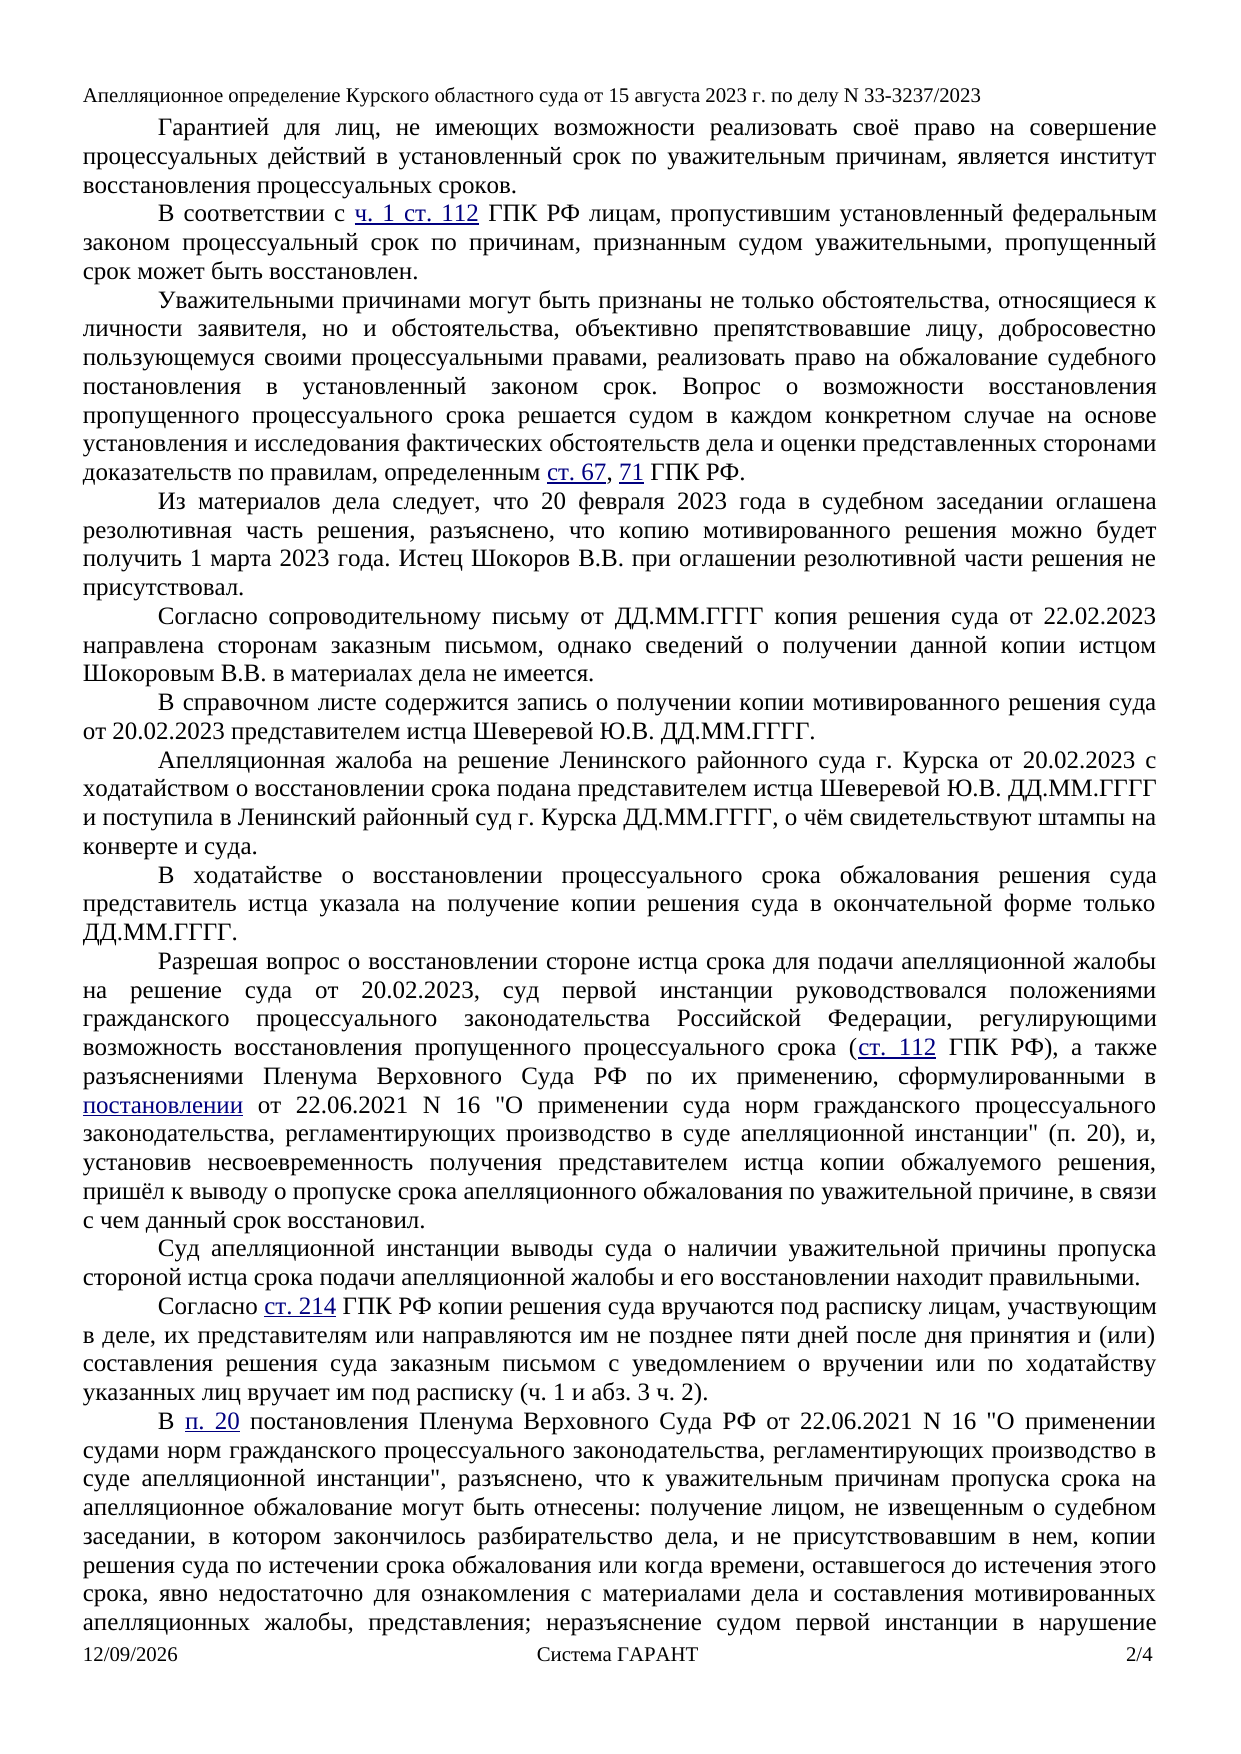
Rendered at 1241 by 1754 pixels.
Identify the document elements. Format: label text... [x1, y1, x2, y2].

text Уважительными причинами могут быть признаны не только обстоятельства, относящиеся к личности заявителя, но и обстоятельства, объективно препятствовавшие лицу, добросовестно пользующемуся своими процессуальными правами, реализовать право на обжалование судебного постановления в установленный законом срок. Вопрос о возможности восстановления пропущенного процессуального срока решается судом в каждом конкретном случае на основе установления и исследования фактических обстоятельств дела и оценки представленных сторонами доказательств по правилам, определенным ст. 67, 71 ГПК РФ. [83, 285, 1157, 486]
text В справочном листе содержится запись о получении копии мотивированного решения суда от 20.02.2023 представителем истца Шеверевой Ю.В. ДД.ММ.ГГГГ. [83, 687, 1157, 745]
text Апелляционная жалоба на решение Ленинского районного суда г. Курска от 20.02.2023 с ходатайством о восстановлении срока подана представителем истца Шеверевой Ю.В. ДД.ММ.ГГГГ и поступила в Ленинский районный суд г. Курска ДД.ММ.ГГГГ, о чём свидетельствуют штампы на конверте и суда. [83, 745, 1157, 860]
text В п. 20 постановления Пленума Верховного Суда РФ от 22.06.2021 N 16 "О применении судами норм гражданского процессуального законодательства, регламентирующих производство в суде апелляционной инстанции", разъяснено, что к уважительным причинам пропуска срока на апелляционное обжалование могут быть отнесены: получение лицом, не извещенным о судебном заседании, в котором закончилось разбирательство дела, и не присутствовавшим в нем, копии решения суда по истечении срока обжалования или когда времени, оставшегося до истечения этого срока, явно недостаточно для ознакомления с материалами дела и составления мотивированных апелляционных жалобы, представления; неразъяснение судом первой инстанции в нарушение [83, 1406, 1157, 1636]
text Из материалов дела следует, что 20 февраля 2023 года в судебном заседании оглашена резолютивная часть решения, разъяснено, что копию мотивированного решения можно будет получить 1 марта 2023 года. Истец Шокоров В.В. при оглашении резолютивной части решения не присутствовал. [83, 486, 1157, 601]
text Согласно ст. 214 ГПК РФ копии решения суда вручаются под расписку лицам, участвующим в деле, их представителям или направляются им не позднее пяти дней после дня принятия и (или) составления решения суда заказным письмом с уведомлением о вручении или по ходатайству указанных лиц вручает им под расписку (ч. 1 и абз. 3 ч. 2). [83, 1291, 1157, 1406]
text Разрешая вопрос о восстановлении стороне истца срока для подачи апелляционной жалобы на решение суда от 20.02.2023, суд первой инстанции руководствовался положениями гражданского процессуального законодательства Российской Федерации, регулирующими возможность восстановления пропущенного процессуального срока (ст. 112 ГПК РФ), а также разъяснениями Пленума Верховного Суда РФ по их применению, сформулированными в постановлении от 22.06.2021 N 16 "О применении суда норм гражданского процессуального законодательства, регламентирующих производство в суде апелляционной инстанции" (п. 20), и, установив несвоевременность получения представителем истца копии обжалуемого решения, пришёл к выводу о пропуске срока апелляционного обжалования по уважительной причине, в связи с чем данный срок восстановил. [83, 946, 1157, 1233]
text В ходатайстве о восстановлении процессуального срока обжалования решения суда представитель истца указала на получение копии решения суда в окончательной форме только ДД.ММ.ГГГГ. [83, 860, 1157, 946]
text Суд апелляционной инстанции выводы суда о наличии уважительной причины пропуска стороной истца срока подачи апелляционной жалобы и его восстановлении находит правильными. [83, 1233, 1157, 1291]
text В соответствии с ч. 1 ст. 112 ГПК РФ лицам, пропустившим установленный федеральным законом процессуальный срок по причинам, признанным судом уважительными, пропущенный срок может быть восстановлен. [83, 198, 1157, 285]
text Гарантией для лиц, не имеющих возможности реализовать своё право на совершение процессуальных действий в установленный срок по уважительным причинам, является институт восстановления процессуальных сроков. [83, 112, 1157, 198]
text Согласно сопроводительному письму от ДД.ММ.ГГГГ копия решения суда от 22.02.2023 направлена сторонам заказным письмом, однако сведений о получении данной копии истцом Шокоровым В.В. в материалах дела не имеется. [83, 601, 1157, 687]
